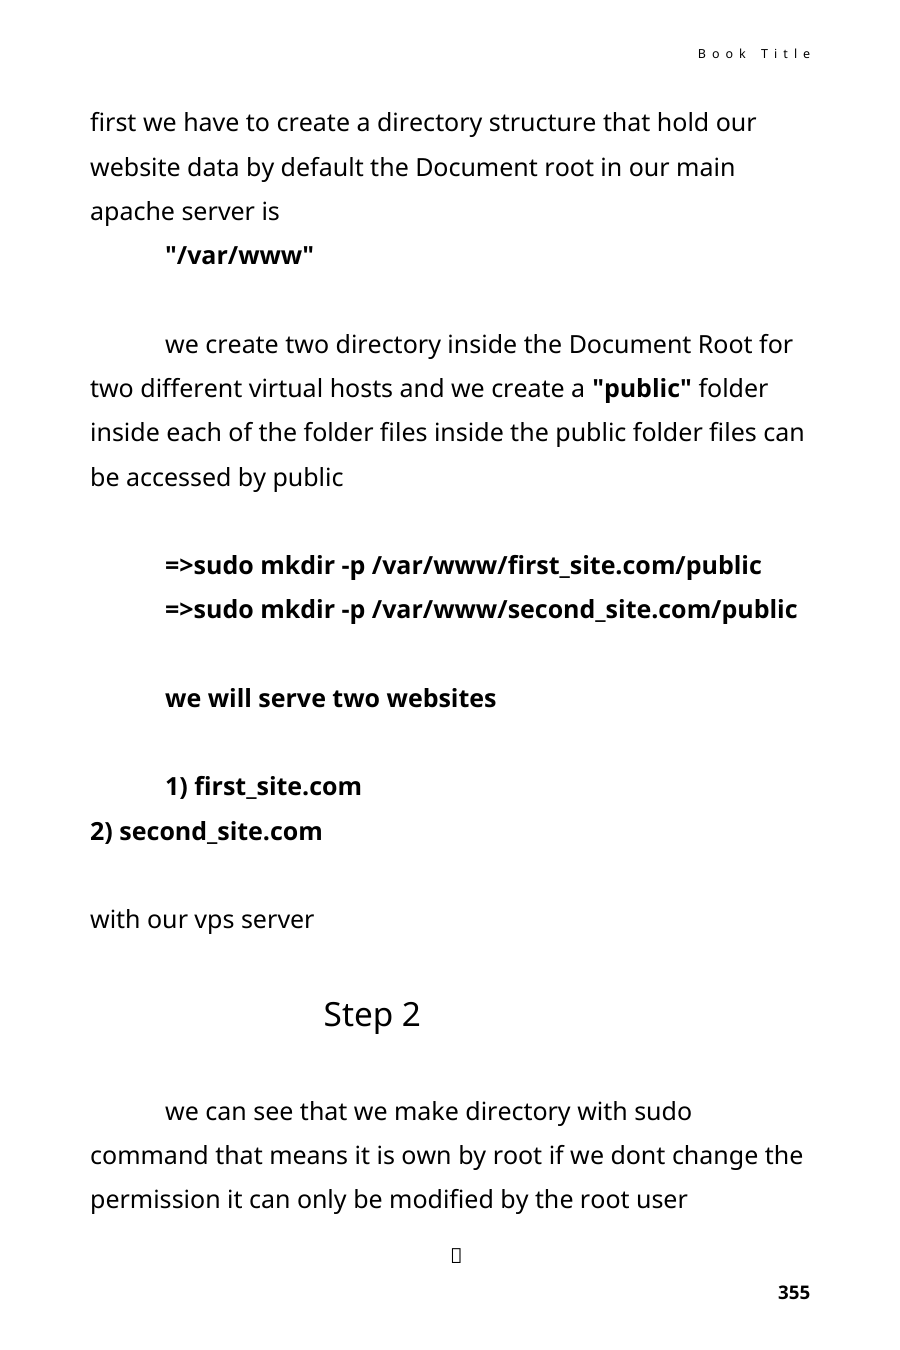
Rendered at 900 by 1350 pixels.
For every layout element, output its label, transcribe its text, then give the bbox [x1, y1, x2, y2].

text we create two directory inside the Document Root for two different virtual hosts and we create a "public" folder inside each of the folder files inside the public folder files can be accessed by public [90, 326, 810, 493]
text "/var/www" [90, 238, 810, 272]
text we will serve two websites [90, 681, 810, 714]
text first we have to create a directory structure that hold our website data by default the Document root in our main apache server is [90, 105, 810, 228]
text Step 2 [90, 990, 810, 1036]
text =>sudo mkdir -p /var/www/first_site.com/public [90, 548, 810, 582]
text we can see that we make directory with sudo command that means it is own by root if we dont change the permission it can only be modified by the root user [90, 1094, 810, 1216]
text 1) first_site.com [90, 769, 810, 803]
text 2) second_site.com [90, 813, 810, 847]
text =>sudo mkdir -p /var/www/second_site.com/public [90, 592, 810, 626]
text with our vps server [90, 902, 810, 936]
